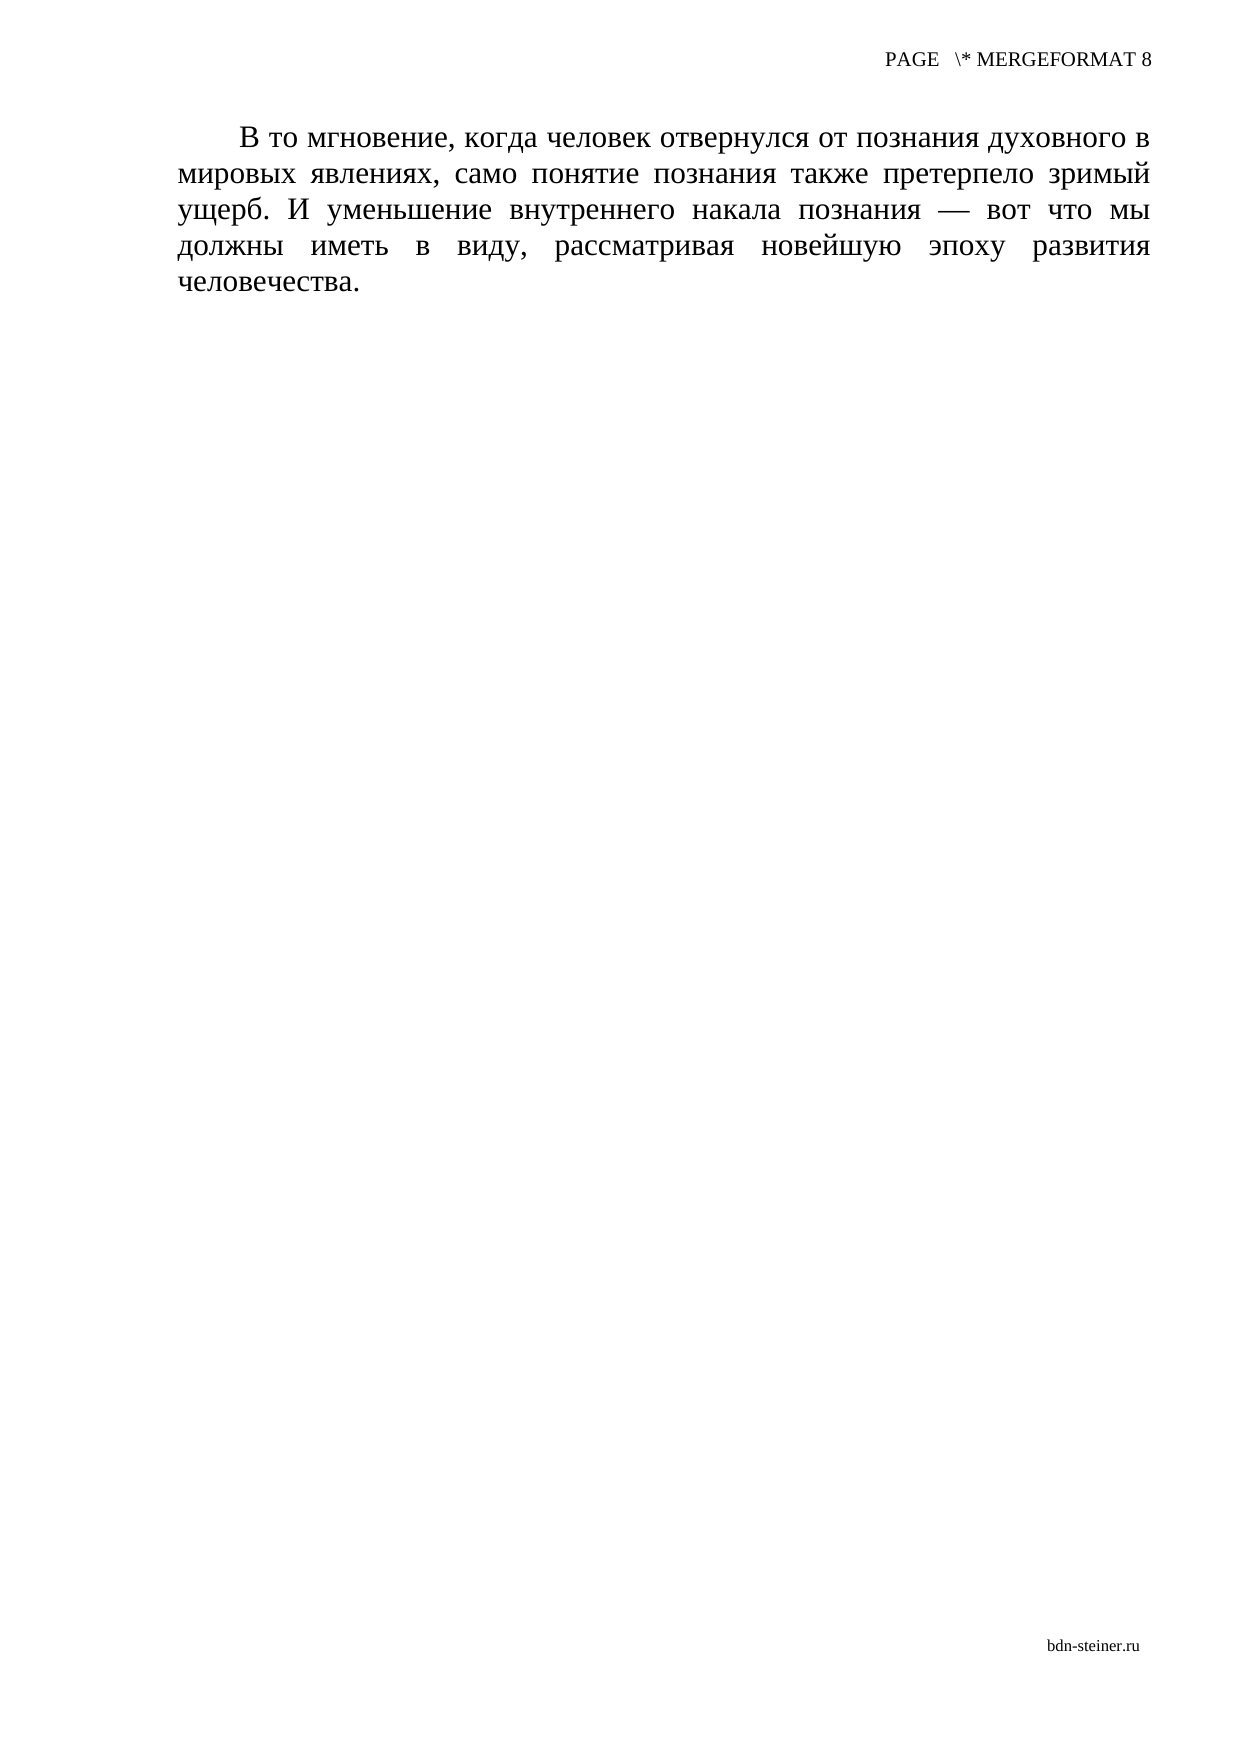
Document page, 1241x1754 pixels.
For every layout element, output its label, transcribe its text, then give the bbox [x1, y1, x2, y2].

text В то мгновение, когда человек отвернулся от познания духовного в мировых явлениях, само понятие познания также претерпело зримый ущерб. И уменьшение внутреннего накала познания — вот что мы должны иметь в виду, рассматривая новейшую эпоху развития человечества. [177, 118, 1152, 298]
